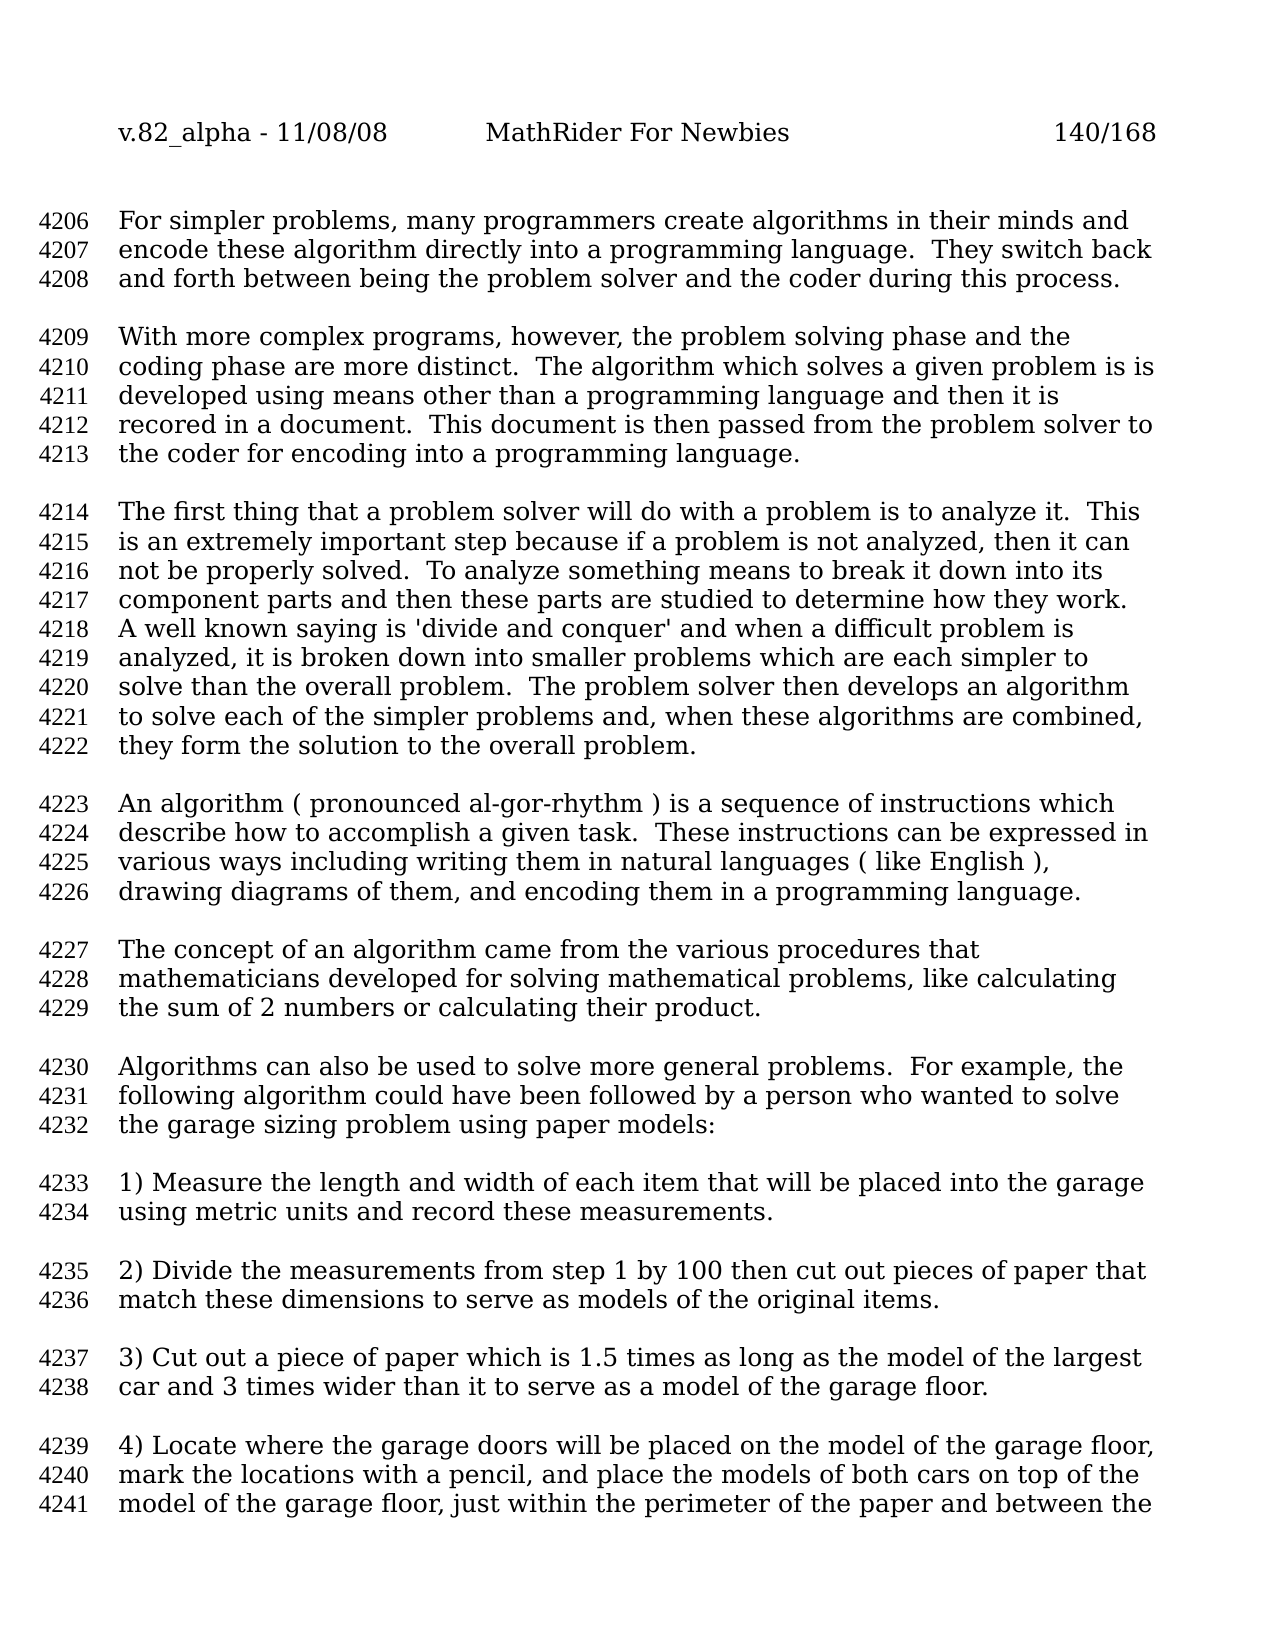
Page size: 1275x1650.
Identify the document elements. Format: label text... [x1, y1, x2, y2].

text For simpler problems, many programmers create algorithms in their minds and encode these algorithm directly into a programming language. They switch back and forth between being the problem solver and the coder during this process. [118, 206, 1157, 293]
text 1) Measure the length and width of each item that will be placed into the garage using metric units and record these measurements. [118, 1168, 1157, 1227]
text 3) Cut out a piece of paper which is 1.5 times as long as the model of the largest car and 3 times wider than it to serve as a model of the garage floor. [118, 1343, 1157, 1402]
text An algorithm ( pronounced al-gor-rhythm ) is a sequence of instructions which describe how to accomplish a given task. These instructions can be expressed in various ways including writing them in natural languages ( like English ), drawing diagrams of them, and encoding them in a programming language. [118, 789, 1157, 906]
text The concept of an algorithm came from the various procedures that mathematicians developed for solving mathematical problems, like calculating the sum of 2 numbers or calculating their product. [118, 935, 1157, 1023]
text 4) Locate where the garage doors will be placed on the model of the garage floor, mark the locations with a pencil, and place the models of both cars on top of the model of the garage floor, just within the perimeter of the paper and between the [118, 1431, 1157, 1518]
text The first thing that a problem solver will do with a problem is to analyze it. This is an extremely important step because if a problem is not analyzed, then it can not be properly solved. To analyze something means to break it down into its component parts and then these parts are studied to determine how they work. A well known saying is 'divide and conquer' and when a difficult problem is analyzed, it is broken down into smaller problems which are each simpler to solve than the overall problem. The problem solver then develops an algorithm to solve each of the simpler problems and, when these algorithms are combined, they form the solution to the overall problem. [118, 498, 1157, 760]
text With more complex programs, however, the problem solving phase and the coding phase are more distinct. The algorithm which solves a given problem is is developed using means other than a programming language and then it is recored in a document. This document is then passed from the problem solver to the coder for encoding into a programming language. [118, 323, 1157, 468]
text Algorithms can also be used to solve more general problems. For example, the following algorithm could have been followed by a person who wanted to solve the garage sizing problem using paper models: [118, 1052, 1157, 1139]
text 2) Divide the measurements from step 1 by 100 then cut out pieces of paper that match these dimensions to serve as models of the original items. [118, 1256, 1157, 1314]
